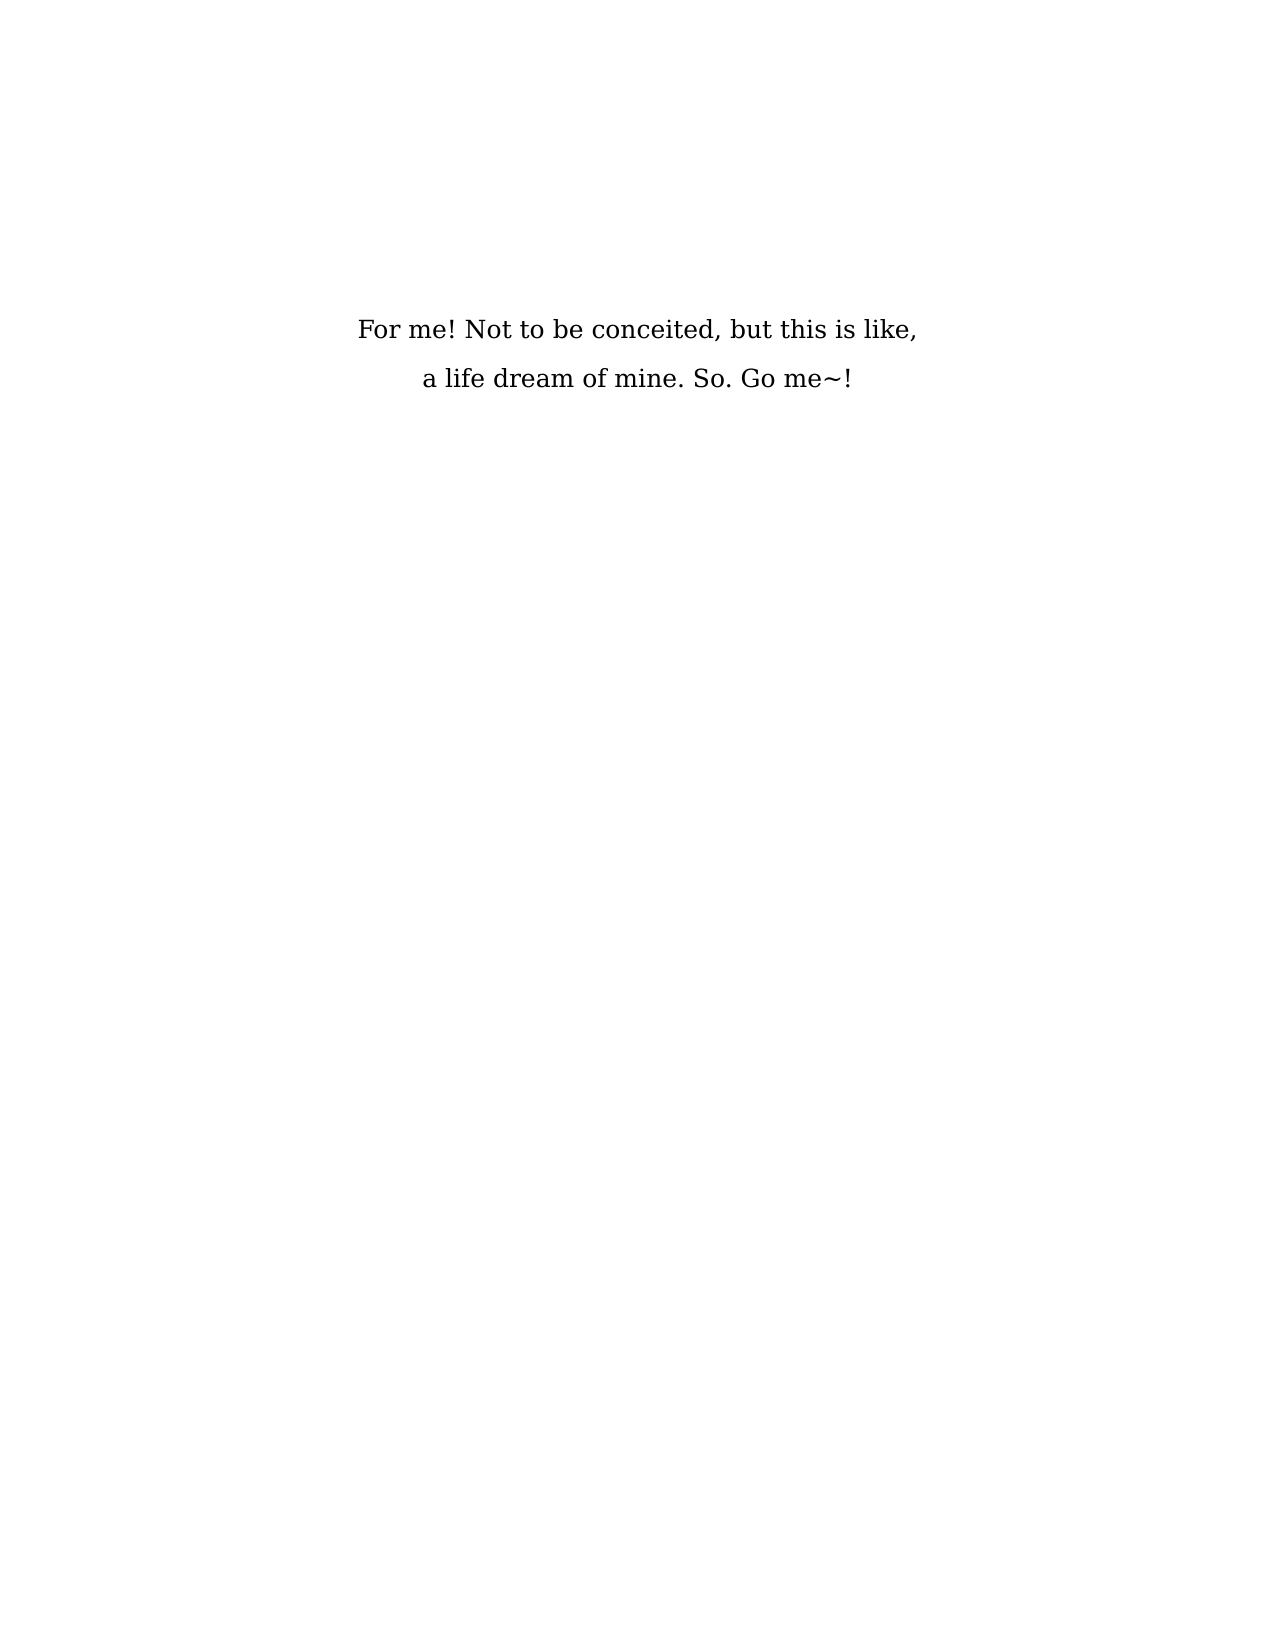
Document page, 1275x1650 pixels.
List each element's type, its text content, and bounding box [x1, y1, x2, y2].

text a life dream of mine. So. Go me~! [118, 364, 1157, 393]
text For me! Not to be conceited, but this is like, [118, 316, 1157, 345]
